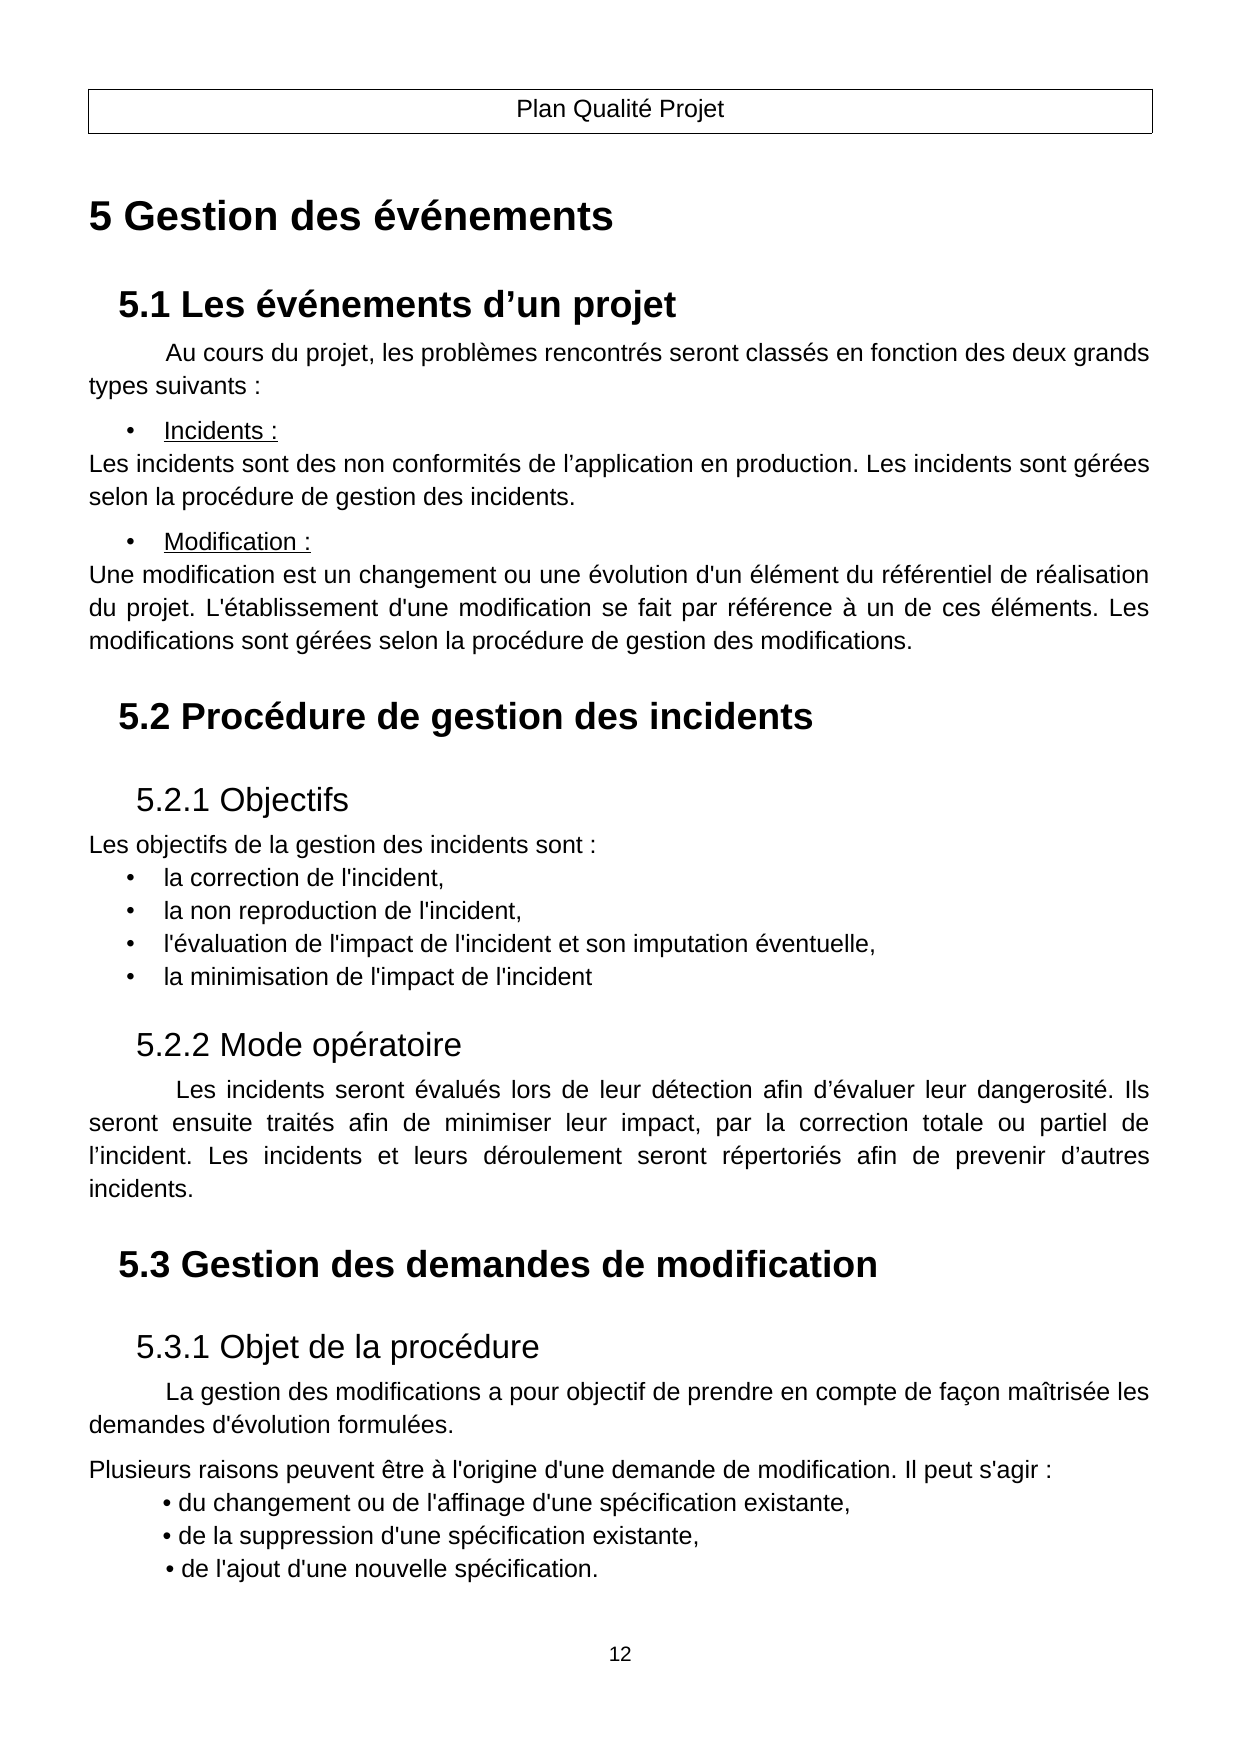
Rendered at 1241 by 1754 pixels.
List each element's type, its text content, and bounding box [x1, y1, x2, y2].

list Incidents : [126, 416, 1152, 445]
subtitle Objet de la procédure [88, 1327, 1152, 1366]
subtitle Les événements d’un projet [88, 283, 1152, 326]
list Les incidents sont des non conformités de l’application en production. Les incidents sont gérées selon la procédure de gestion des incidents. [88, 449, 1152, 511]
text Les incidents seront évalués lors de leur détection afin d’évaluer leur dangerosité. Ils seront ensuite traités afin de minimiser leur impact, par la correction totale ou partiel de l’incident. Les incidents et leurs déroulement seront répertoriés afin de prevenir d’autres incidents. [88, 1075, 1152, 1203]
subtitle Mode opératoire [88, 1025, 1152, 1063]
list la minimisation de l'impact de l'incident [126, 962, 1152, 991]
list Modification : [126, 527, 1152, 556]
subtitle Procédure de gestion des incidents [88, 694, 1152, 738]
text • de la suppression d'une spécification existante, [88, 1521, 1152, 1550]
text • du changement ou de l'affinage d'une spécification existante, [88, 1488, 1152, 1517]
subtitle Gestion des événements [88, 191, 1152, 239]
subtitle Gestion des demandes de modification [88, 1242, 1152, 1285]
text • de l'ajout d'une nouvelle spécification. [88, 1554, 1152, 1583]
list la correction de l'incident, [126, 863, 1152, 892]
text Plusieurs raisons peuvent être à l'origine d'une demande de modification. Il peut s'agir : [88, 1455, 1152, 1484]
text Au cours du projet, les problèmes rencontrés seront classés en fonction des deux grands types suivants : [88, 338, 1152, 400]
list l'évaluation de l'impact de l'incident et son imputation éventuelle, [126, 929, 1152, 958]
text Les objectifs de la gestion des incidents sont : [88, 830, 1152, 858]
list la non reproduction de l'incident, [126, 896, 1152, 925]
list Une modification est un changement ou une évolution d'un élément du référentiel de réalisation du projet. L'établissement d'une modification se fait par référence à un de ces éléments. Les modifications sont gérées selon la procédure de gestion des modifications. [88, 560, 1152, 655]
text La gestion des modifications a pour objectif de prendre en compte de façon maîtrisée les demandes d'évolution formulées. [88, 1377, 1152, 1439]
subtitle Objectifs [88, 779, 1152, 818]
